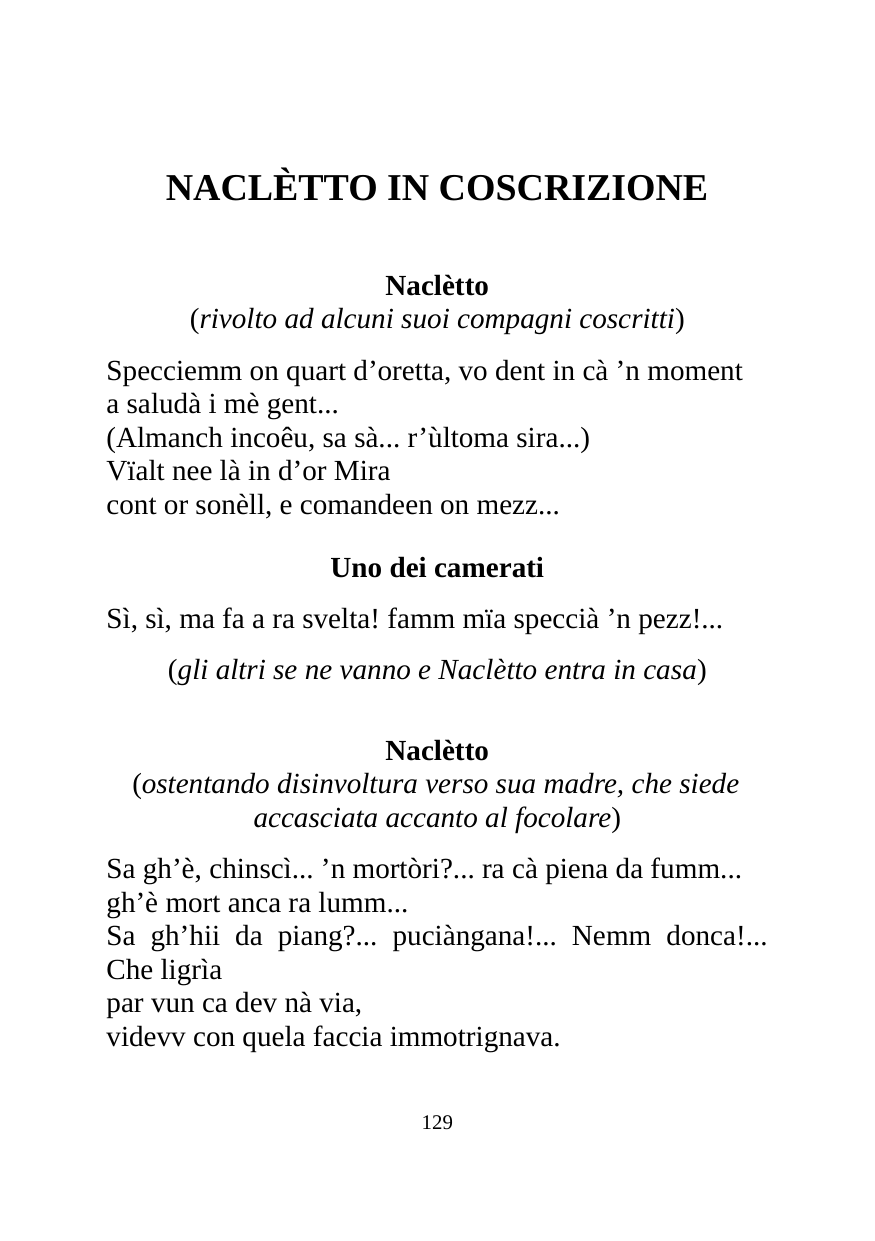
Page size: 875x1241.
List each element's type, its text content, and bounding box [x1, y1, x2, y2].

text Sa gh’è, chinscì... ’n mortòri?... ra cà piena da fumm... [106, 851, 768, 885]
text par vun ca dev nà via, [106, 986, 768, 1019]
text Sa gh’hii da piang?... puciàngana!... Nemm donca!... Che ligrìa [106, 918, 768, 986]
text Naclètto (ostentando disinvoltura verso sua madre, che siede accasciata accanto al focolare) [106, 733, 768, 834]
subtitle NACLÈTTO IN COSCRIZIONE [106, 165, 768, 209]
text Naclètto (rivolto ad alcuni suoi compagni coscritti) [106, 268, 768, 335]
text a saludà i mè gent... [106, 386, 768, 420]
text gh’è mort anca ra lumm... [106, 885, 768, 918]
text cont or sonèll, e comandeen on mezz... [106, 487, 768, 520]
text Specciemm on quart d’oretta, vo dent in cà ’n moment [106, 353, 768, 386]
text Vïalt nee là in d’or Mira [106, 453, 768, 487]
text Uno dei camerati [106, 550, 768, 583]
text Sì, sì, ma fa a ra svelta! famm mïa speccià ’n pezz!... [106, 601, 768, 635]
text (Almanch incoêu, sa sà... r’ùltoma sira...) [106, 420, 768, 453]
text (gli altri se ne vanno e Naclètto entra in casa) [106, 652, 768, 686]
text videvv con quela faccia immotrignava. [106, 1019, 768, 1053]
